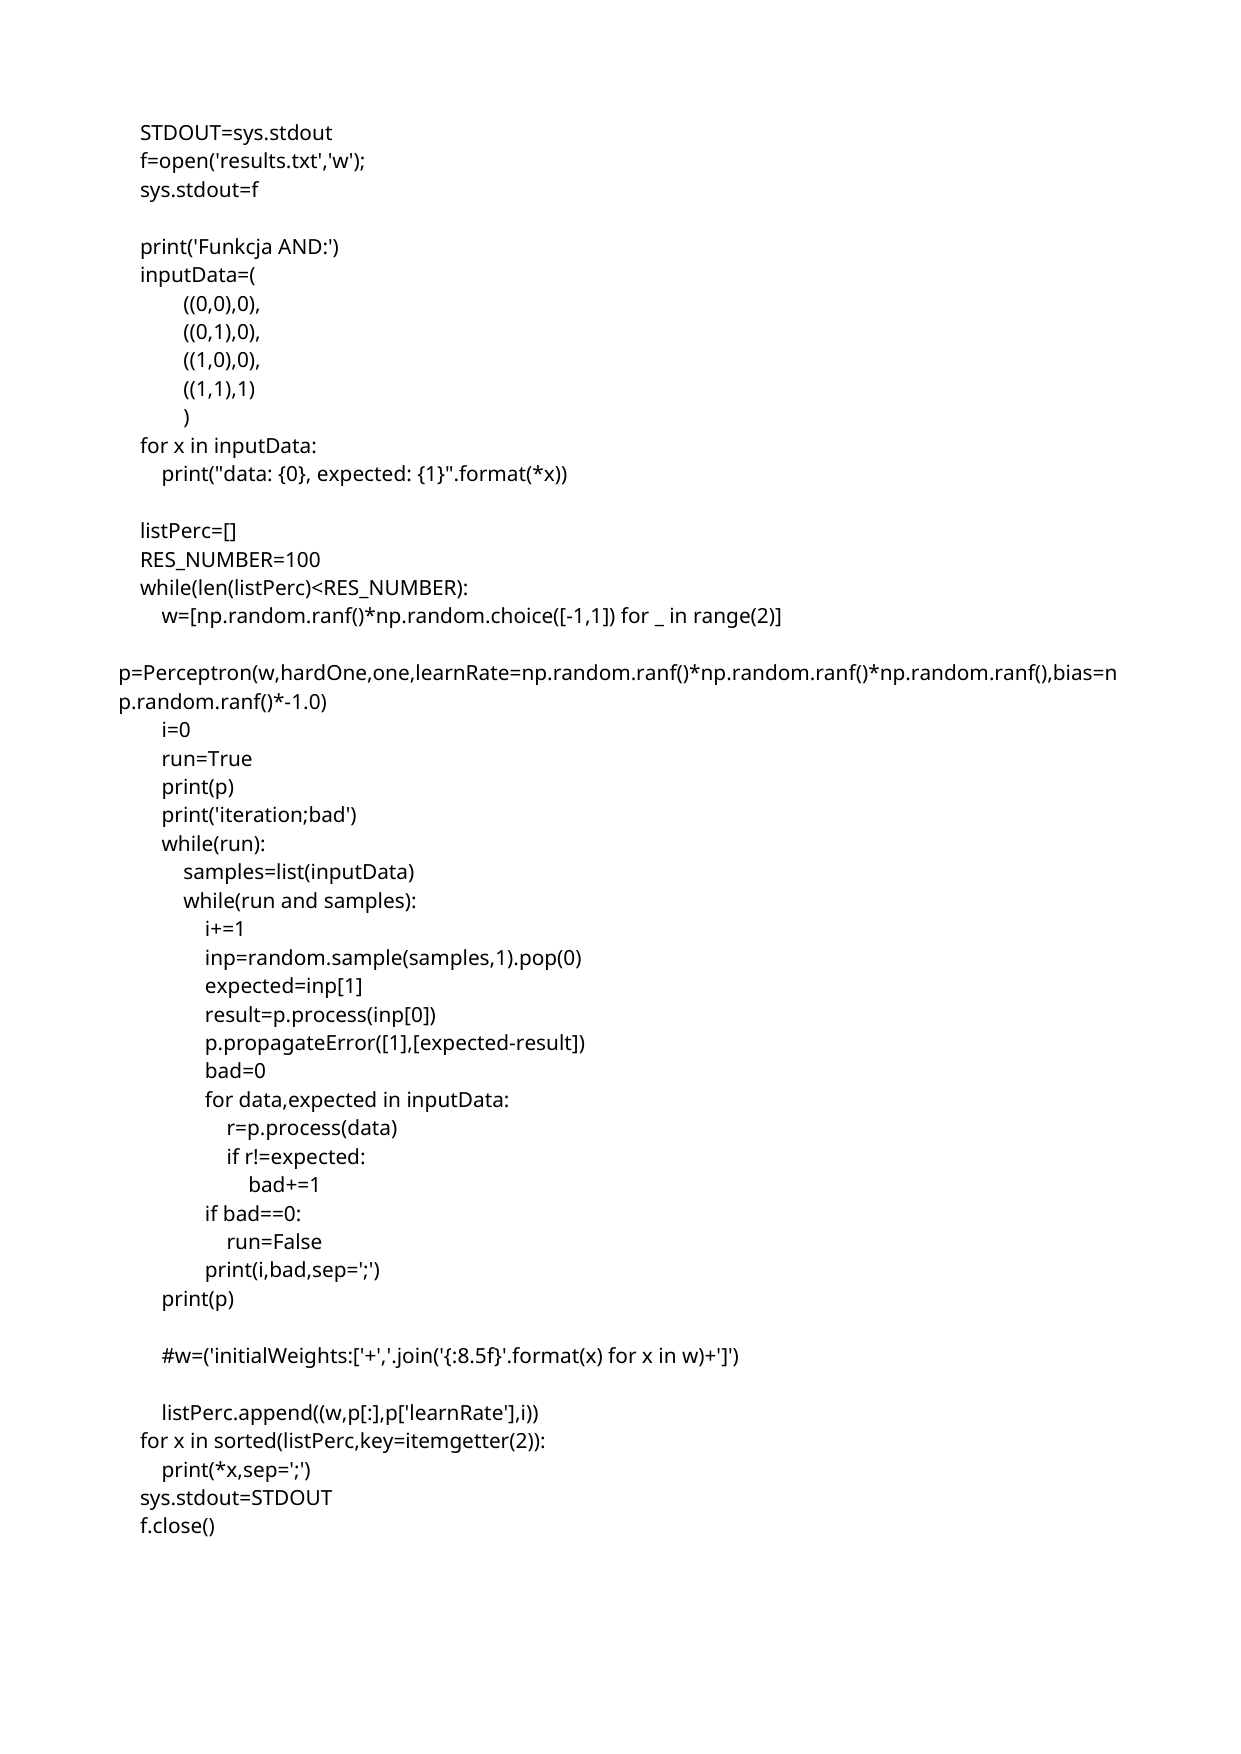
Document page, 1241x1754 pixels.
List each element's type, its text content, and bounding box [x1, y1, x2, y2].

text print('Funkcja AND:') [118, 232, 1122, 260]
text print(p) [118, 772, 1122, 801]
text bad+=1 [118, 1170, 1122, 1199]
text p.propagateError([1],[expected-result]) [118, 1028, 1122, 1057]
text for x in inputData: [118, 431, 1122, 459]
text i=0 [118, 715, 1122, 744]
text if bad==0: [118, 1199, 1122, 1227]
text print(i,bad,sep=';') [118, 1256, 1122, 1284]
text run=True [118, 744, 1122, 772]
text while(run and samples): [118, 886, 1122, 914]
text for data,expected in inputData: [118, 1085, 1122, 1113]
text #w=('initialWeights:['+','.join('{:8.5f}'.format(x) for x in w)+']') [118, 1341, 1122, 1369]
text r=p.process(data) [118, 1113, 1122, 1142]
text ) [118, 402, 1122, 431]
text while(len(listPerc)<RES_NUMBER): [118, 573, 1122, 602]
text print('iteration;bad') [118, 801, 1122, 829]
text i+=1 [118, 914, 1122, 943]
text ((0,0),0), [118, 289, 1122, 317]
text ((1,0),0), [118, 346, 1122, 374]
text f.close() [118, 1512, 1122, 1540]
text listPerc.append((w,p[:],p['learnRate'],i)) [118, 1398, 1122, 1426]
text listPerc=[] [118, 516, 1122, 545]
text ((1,1),1) [118, 374, 1122, 402]
text ((0,1),0), [118, 317, 1122, 346]
text run=False [118, 1227, 1122, 1256]
text samples=list(inputData) [118, 857, 1122, 886]
text print("data: {0}, expected: {1}".format(*x)) [118, 459, 1122, 488]
text expected=inp[1] [118, 971, 1122, 1000]
text inp=random.sample(samples,1).pop(0) [118, 943, 1122, 971]
text if r!=expected: [118, 1142, 1122, 1170]
text while(run): [118, 829, 1122, 857]
text print(p) [118, 1284, 1122, 1312]
text STDOUT=sys.stdout [118, 118, 1122, 147]
text f=open('results.txt','w'); [118, 147, 1122, 175]
text sys.stdout=f [118, 175, 1122, 203]
text print(*x,sep=';') [118, 1455, 1122, 1483]
text p=Perceptron(w,hardOne,one,learnRate=np.random.ranf()*np.random.ranf()*np.random.ranf(),bias=np.random.ranf()*-1.0) [118, 630, 1122, 715]
text for x in sorted(listPerc,key=itemgetter(2)): [118, 1426, 1122, 1455]
text RES_NUMBER=100 [118, 545, 1122, 573]
text w=[np.random.ranf()*np.random.choice([-1,1]) for _ in range(2)] [118, 602, 1122, 630]
text sys.stdout=STDOUT [118, 1483, 1122, 1512]
text inputData=( [118, 260, 1122, 289]
text result=p.process(inp[0]) [118, 1000, 1122, 1028]
text bad=0 [118, 1057, 1122, 1085]
